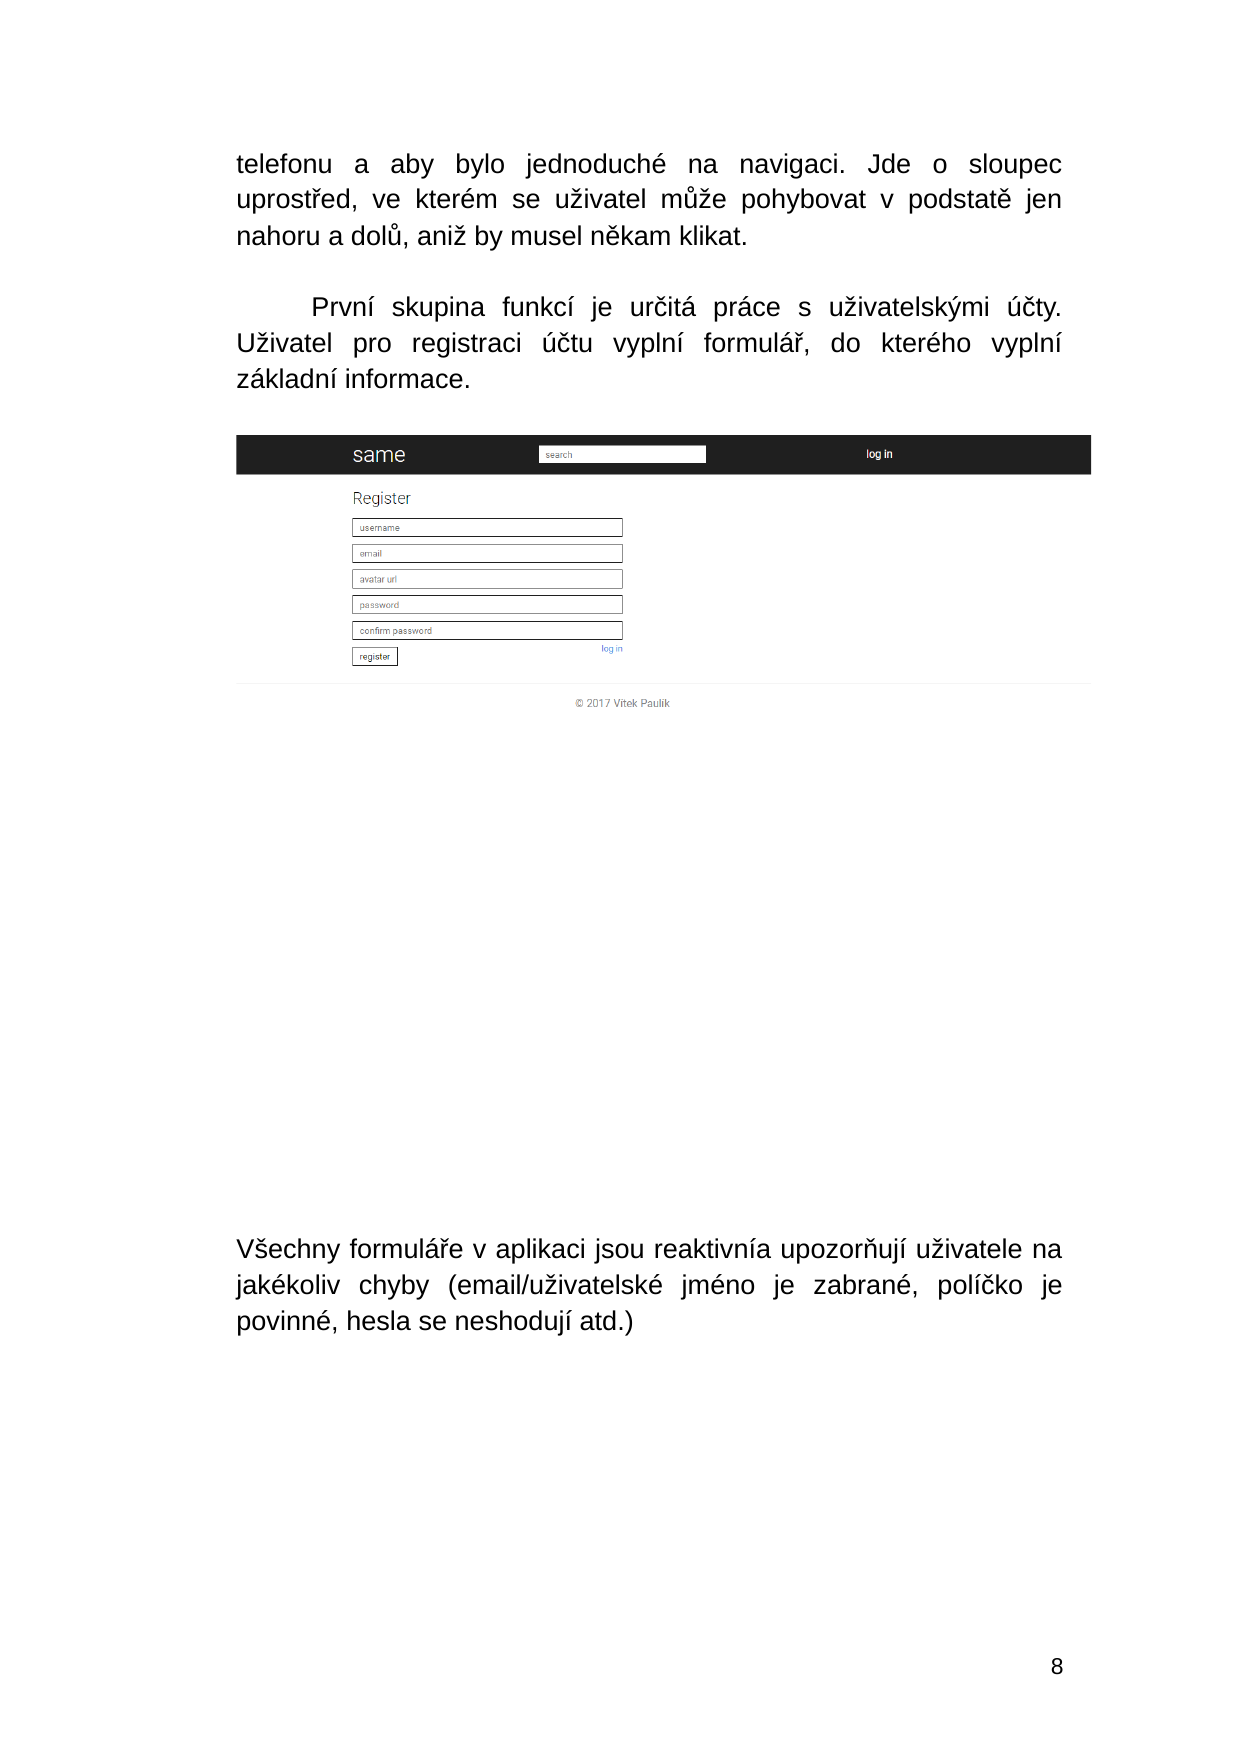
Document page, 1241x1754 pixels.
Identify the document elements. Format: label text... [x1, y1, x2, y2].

text Všechny formuláře v aplikaci jsou reaktivnía upozorňují uživatele na jakékoliv chyby (email/uživatelské jméno je zabrané, políčko je povinné, hesla se neshodují atd.) [236, 1233, 1063, 1336]
picture [236, 435, 1092, 906]
text První skupina funkcí je určitá práce s uživatelskými účty. Uživatel pro registraci účtu vyplní formulář, do kterého vyplní základní informace. [236, 291, 1063, 394]
text telefonu a aby bylo jednoduché na navigaci. Jde o sloupec uprostřed, ve kterém se uživatel může pohybovat v podstatě jen nahoru a dolů, aniž by musel někam klikat. [236, 148, 1063, 251]
